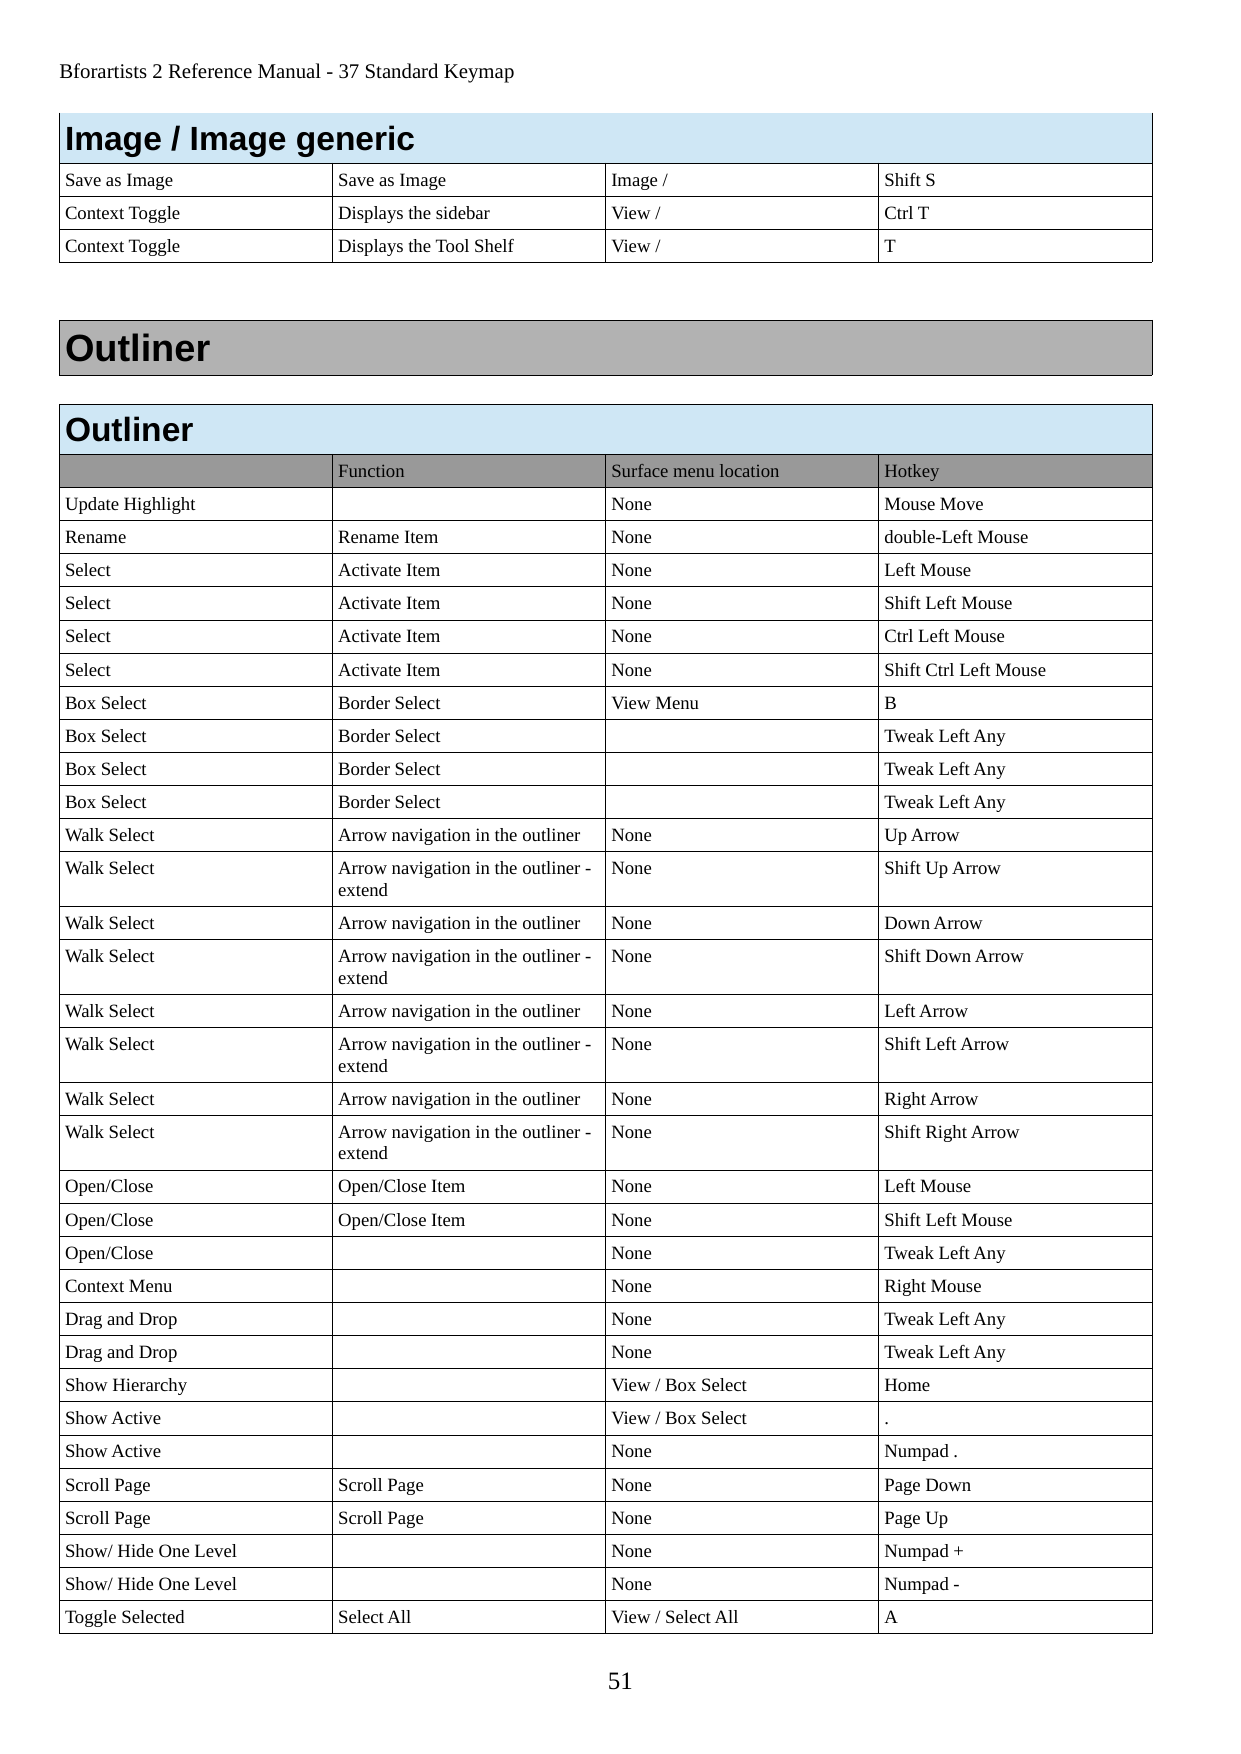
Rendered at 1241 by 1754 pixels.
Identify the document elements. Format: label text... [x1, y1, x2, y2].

table_cell Drag and Drop [60, 1336, 332, 1368]
table_cell Arrow navigation in the outliner [333, 995, 605, 1027]
table_cell View Menu [606, 687, 878, 719]
table_cell [333, 1270, 605, 1302]
table_cell Page Up [879, 1502, 1152, 1534]
table_cell None [606, 1502, 878, 1534]
table_cell [333, 1535, 605, 1567]
table_cell Select All [333, 1601, 605, 1633]
table_header Outliner [60, 321, 1152, 375]
table_cell View / Select All [606, 1601, 878, 1633]
table_cell None [606, 1469, 878, 1501]
table_cell None [606, 852, 878, 906]
table_cell None [606, 521, 878, 553]
table_cell Shift Left Mouse [879, 587, 1152, 619]
table_cell Displays the sidebar [333, 197, 605, 229]
table_cell Select [60, 587, 332, 619]
table_cell Ctrl T [879, 197, 1152, 229]
table_cell Left Mouse [879, 1171, 1152, 1203]
table_cell Numpad - [879, 1568, 1152, 1600]
table_cell None [606, 1083, 878, 1115]
table_cell Open/Close [60, 1237, 332, 1269]
table_cell [333, 488, 605, 520]
table_cell Show Active [60, 1436, 332, 1468]
table_cell Walk Select [60, 1083, 332, 1115]
table_cell Arrow navigation in the outliner [333, 819, 605, 851]
table_cell Toggle Selected [60, 1601, 332, 1633]
table_cell Show/ Hide One Level [60, 1568, 332, 1600]
table_cell Tweak Left Any [879, 1237, 1152, 1269]
table_cell [333, 1303, 605, 1335]
table_cell None [606, 1028, 878, 1082]
table_cell Context Toggle [60, 197, 332, 229]
table_cell Rename Item [333, 521, 605, 553]
table_cell Page Down [879, 1469, 1152, 1501]
table_cell None [606, 1237, 878, 1269]
table_cell [60, 455, 332, 487]
table_cell None [606, 654, 878, 686]
table_cell [606, 720, 878, 752]
table_cell Shift Right Arrow [879, 1116, 1152, 1169]
table_cell Mouse Move [879, 488, 1152, 520]
table_cell None [606, 587, 878, 619]
table_cell Arrow navigation in the outliner - extend [333, 852, 605, 906]
table_cell [606, 786, 878, 818]
table_cell Left Mouse [879, 554, 1152, 586]
table_cell Ctrl Left Mouse [879, 621, 1152, 653]
table_cell Open/Close Item [333, 1171, 605, 1203]
table_cell Shift Ctrl Left Mouse [879, 654, 1152, 686]
table_cell Box Select [60, 753, 332, 785]
table_cell Shift Down Arrow [879, 940, 1152, 994]
table_cell Box Select [60, 720, 332, 752]
table_cell Right Mouse [879, 1270, 1152, 1302]
table_cell None [606, 621, 878, 653]
table_cell Shift Up Arrow [879, 852, 1152, 906]
table_cell None [606, 554, 878, 586]
table_cell None [606, 1303, 878, 1335]
table_cell View / Box Select [606, 1402, 878, 1434]
table_cell Border Select [333, 786, 605, 818]
table_cell Show/ Hide One Level [60, 1535, 332, 1567]
table_cell Border Select [333, 753, 605, 785]
table_cell Numpad . [879, 1436, 1152, 1468]
table_cell None [606, 819, 878, 851]
table_cell Rename [60, 521, 332, 553]
table_cell Context Toggle [60, 230, 332, 262]
table_cell Walk Select [60, 1116, 332, 1169]
table_cell None [606, 1568, 878, 1600]
table_cell Open/Close Item [333, 1204, 605, 1236]
table_cell Walk Select [60, 819, 332, 851]
table_cell Arrow navigation in the outliner - extend [333, 1116, 605, 1169]
table_cell Scroll Page [60, 1502, 332, 1534]
table_cell [333, 1369, 605, 1401]
table_cell Activate Item [333, 621, 605, 653]
table_cell Select [60, 554, 332, 586]
table_cell Arrow navigation in the outliner [333, 1083, 605, 1115]
table_cell Activate Item [333, 587, 605, 619]
table_header Image / Image generic [60, 113, 1152, 163]
table_cell Arrow navigation in the outliner [333, 907, 605, 939]
table_header Outliner [60, 405, 1152, 454]
table_cell Tweak Left Any [879, 1336, 1152, 1368]
table_cell [333, 1237, 605, 1269]
table_cell Shift S [879, 164, 1152, 196]
table_cell Box Select [60, 687, 332, 719]
table_cell Walk Select [60, 907, 332, 939]
table_cell Surface menu location [606, 455, 878, 487]
table_cell Save as Image [333, 164, 605, 196]
table_cell Down Arrow [879, 907, 1152, 939]
table_cell [333, 1568, 605, 1600]
table_cell [333, 1336, 605, 1368]
table_cell Numpad + [879, 1535, 1152, 1567]
table_cell None [606, 940, 878, 994]
table_cell Hotkey [879, 455, 1152, 487]
table_cell Box Select [60, 786, 332, 818]
table_cell View / [606, 197, 878, 229]
table_cell None [606, 1436, 878, 1468]
table_cell [333, 1402, 605, 1434]
table_cell Open/Close [60, 1204, 332, 1236]
table_cell Function [333, 455, 605, 487]
table_cell Context Menu [60, 1270, 332, 1302]
table_cell double-Left Mouse [879, 521, 1152, 553]
table_cell Walk Select [60, 995, 332, 1027]
table_cell Show Active [60, 1402, 332, 1434]
table_cell Scroll Page [333, 1502, 605, 1534]
table_cell View / Box Select [606, 1369, 878, 1401]
table_cell None [606, 1171, 878, 1203]
table_cell None [606, 1535, 878, 1567]
table_cell Home [879, 1369, 1152, 1401]
table_cell None [606, 995, 878, 1027]
table_cell Shift Left Arrow [879, 1028, 1152, 1082]
table_cell A [879, 1601, 1152, 1633]
table_cell Tweak Left Any [879, 786, 1152, 818]
table_cell Left Arrow [879, 995, 1152, 1027]
table_cell Activate Item [333, 554, 605, 586]
table_cell Save as Image [60, 164, 332, 196]
table_cell Select [60, 654, 332, 686]
table_cell . [879, 1402, 1152, 1434]
table_cell [333, 1436, 605, 1468]
table_cell Walk Select [60, 852, 332, 906]
table_cell Tweak Left Any [879, 753, 1152, 785]
table_cell None [606, 1336, 878, 1368]
table_cell None [606, 1116, 878, 1169]
table_cell Arrow navigation in the outliner - extend [333, 1028, 605, 1082]
table_cell Walk Select [60, 940, 332, 994]
table_cell Shift Left Mouse [879, 1204, 1152, 1236]
table_cell Walk Select [60, 1028, 332, 1082]
table_cell Drag and Drop [60, 1303, 332, 1335]
table_cell None [606, 1270, 878, 1302]
table_cell None [606, 488, 878, 520]
table_cell Select [60, 621, 332, 653]
table_cell Tweak Left Any [879, 720, 1152, 752]
table_cell Displays the Tool Shelf [333, 230, 605, 262]
table_cell [606, 753, 878, 785]
table_cell Arrow navigation in the outliner - extend [333, 940, 605, 994]
table_cell Activate Item [333, 654, 605, 686]
table_cell T [879, 230, 1152, 262]
table_cell Image / [606, 164, 878, 196]
table_cell Tweak Left Any [879, 1303, 1152, 1335]
table_cell B [879, 687, 1152, 719]
table_cell None [606, 1204, 878, 1236]
table_cell Update Highlight [60, 488, 332, 520]
table_cell Scroll Page [60, 1469, 332, 1501]
table_cell Show Hierarchy [60, 1369, 332, 1401]
table_cell Border Select [333, 687, 605, 719]
table_cell None [606, 907, 878, 939]
table_cell Open/Close [60, 1171, 332, 1203]
table_cell Right Arrow [879, 1083, 1152, 1115]
table_cell Scroll Page [333, 1469, 605, 1501]
table_cell View / [606, 230, 878, 262]
table_cell Border Select [333, 720, 605, 752]
table_cell Up Arrow [879, 819, 1152, 851]
